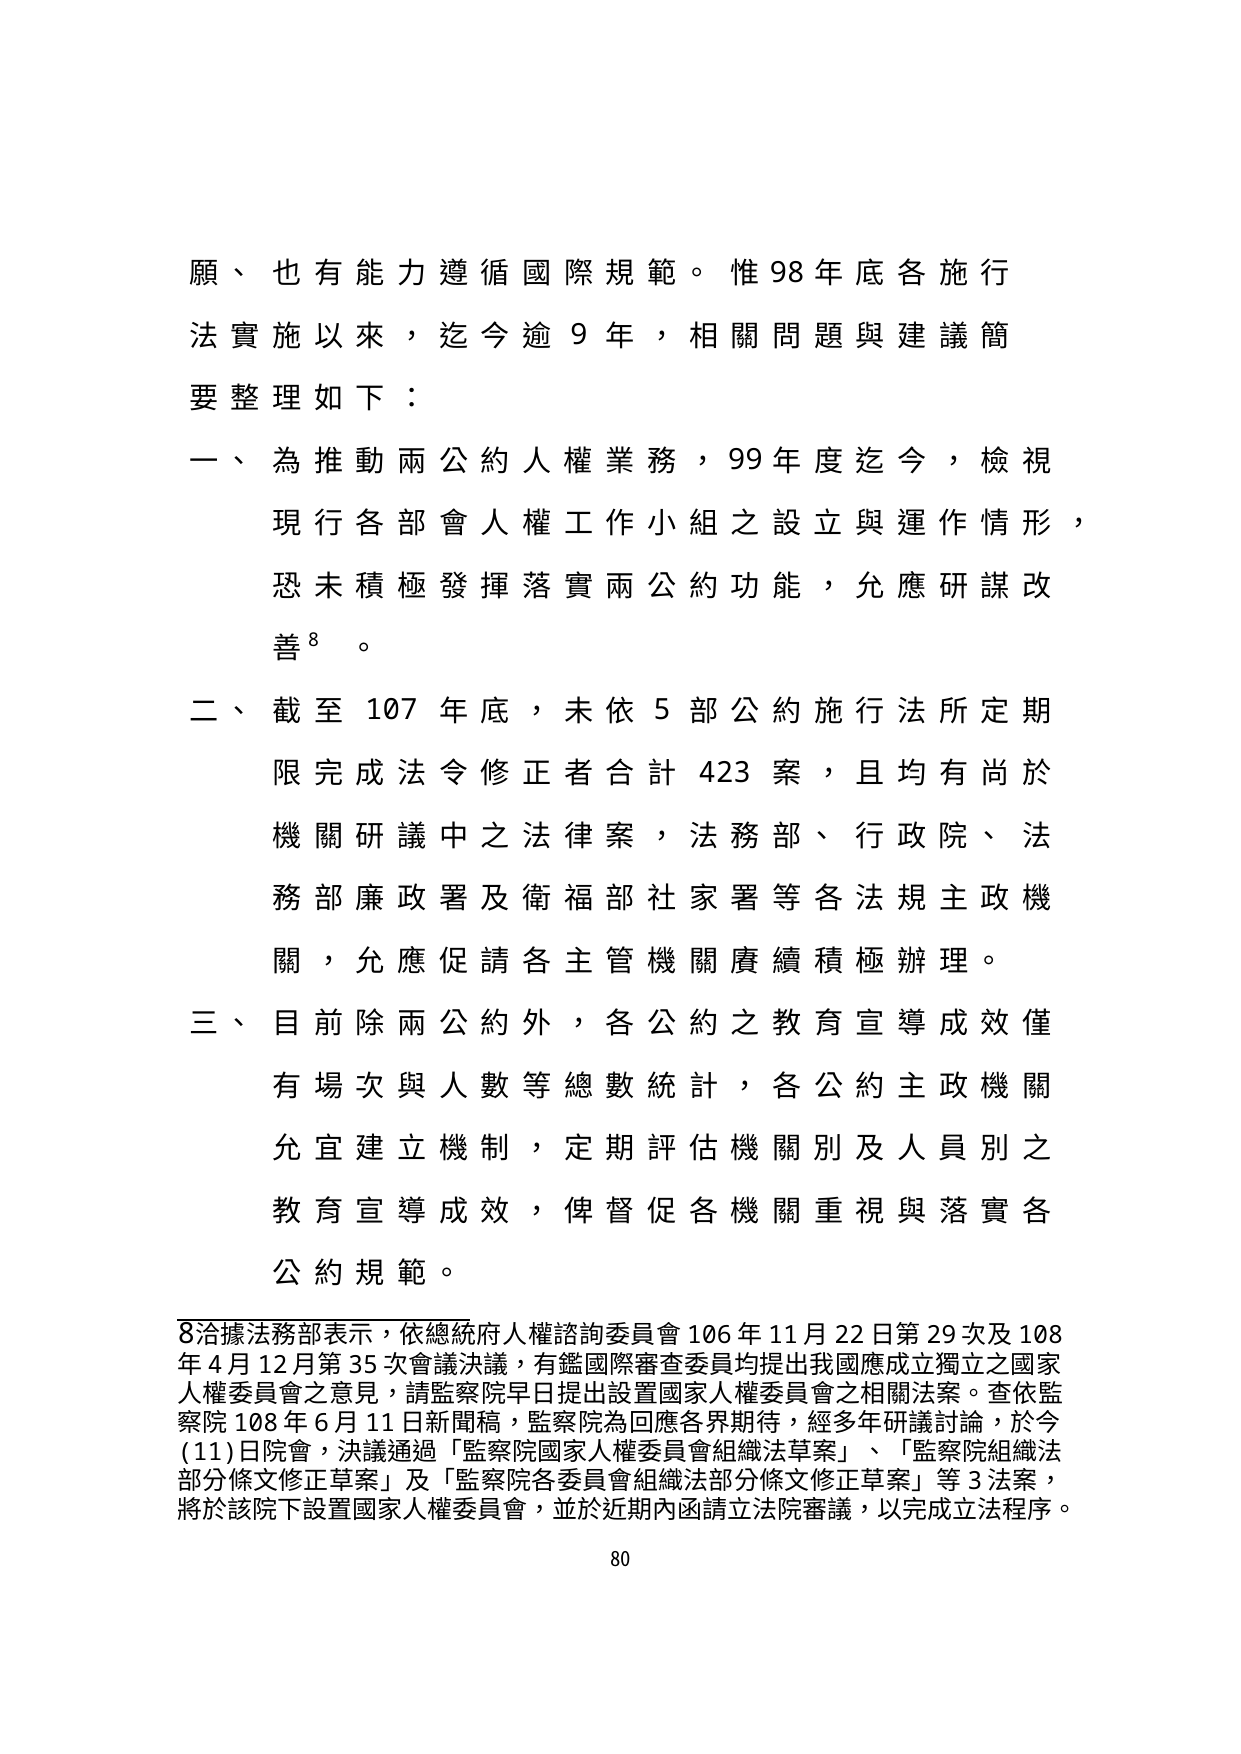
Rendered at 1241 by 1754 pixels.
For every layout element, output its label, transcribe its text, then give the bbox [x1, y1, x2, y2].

text 一、為推動兩公約人權業務，99年度迄今，檢視現行各部會人權工作小組之設立與運作情形，恐未積極發揮落實兩公約功能，允應研謀改善。 [183, 417, 1058, 667]
text 三、目前除兩公約外，各公約之教育宣導成效僅有場次與人數等總數統計，各公約主政機關允宜建立機制，定期評估機關別及人員別之教育宣導成效，俾督促各機關重視與落實各公約規範。 [183, 979, 1058, 1292]
text 二、截至107年底，未依5部公約施行法所定期限完成法令修正者合計423案，且均有尚於機關研議中之法律案，法務部、行政院、法務部廉政署及衛福部社家署等各法規主政機關，允應促請各主管機關賡續積極辦理。 [183, 667, 1058, 979]
text 願、也有能力遵循國際規範。惟98年底各施行法實施以來，迄今逾9年，相關問題與建議簡要整理如下： [183, 229, 1028, 417]
text 洽據法務部表示，依總統府人權諮詢委員會106年11月22日第29次及108年4月12月第35次會議決議，有鑑國際審查委員均提出我國應成立獨立之國家人權委員會之意見，請監察院早日提出設置國家人權委員會之相關法案。查依監察院108年6月11日新聞稿，監察院為回應各界期待，經多年研議討論，於今(11)日院會，決議通過「監察院國家人權委員會組織法草案」、「監察院組織法部分條文修正草案」及「監察院各委員會組織法部分條文修正草案」等3法案，將於該院下設置國家人權委員會，並於近期內函請立法院審議，以完成立法程序。 [177, 1321, 1063, 1525]
